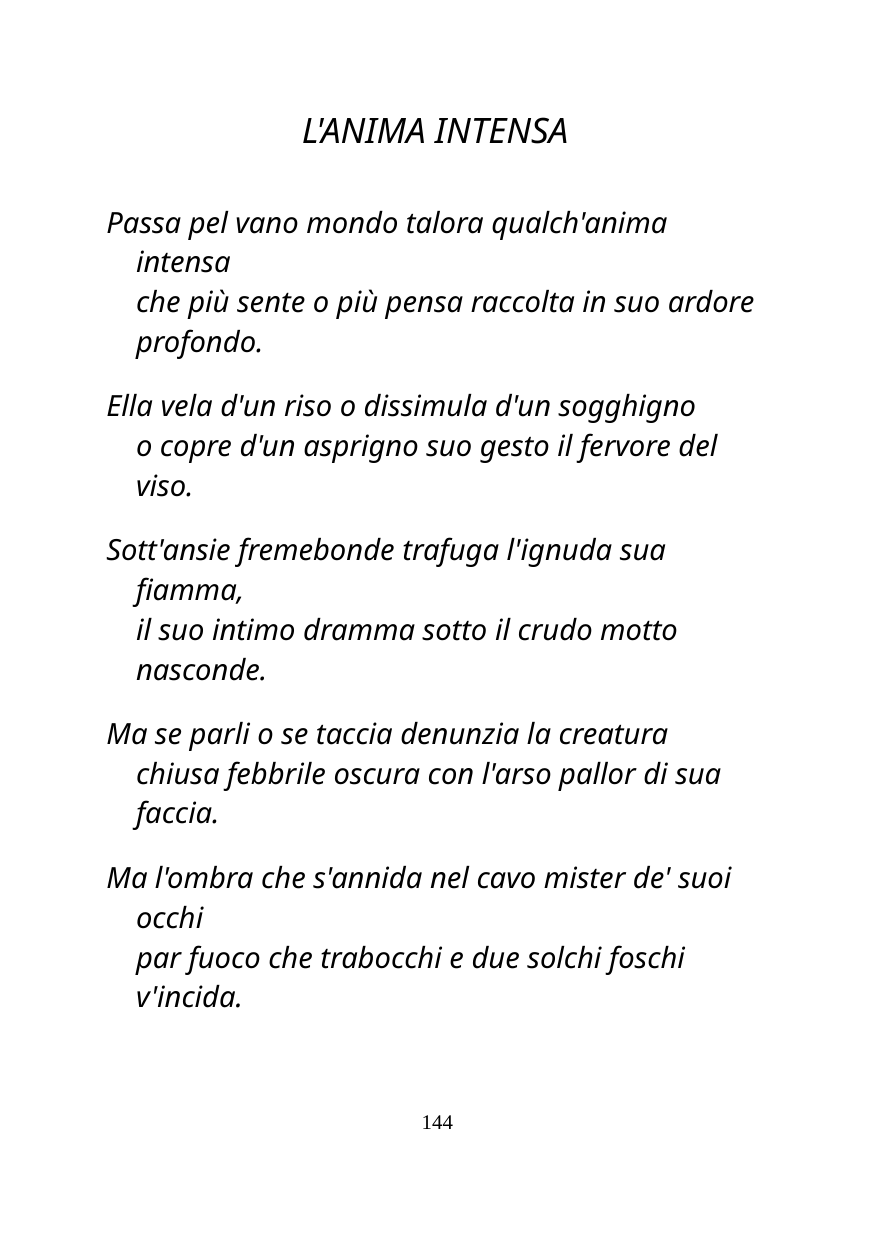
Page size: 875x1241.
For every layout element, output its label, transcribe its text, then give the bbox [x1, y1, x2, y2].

text Ma l'ombra che s'annida nel cavo mister de' suoi occhi par fuoco che trabocchi e due solchi foschi v'incida. [106, 857, 768, 1016]
text Passa pel vano mondo talora qualch'anima intensa che più sente o più pensa raccolta in suo ardore profondo. [106, 202, 768, 361]
text Ma se parli o se taccia denunzia la creatura chiusa febbrile oscura con l'arso pallor di sua faccia. [106, 713, 768, 832]
subtitle L'ANIMA INTENSA [106, 106, 768, 154]
text Sott'ansie fremebonde trafuga l'ignuda sua fiamma, il suo intimo dramma sotto il crudo motto nasconde. [106, 530, 768, 688]
text Ella vela d'un riso o dissimula d'un sogghigno o copre d'un asprigno suo gesto il fervore del viso. [106, 386, 768, 505]
